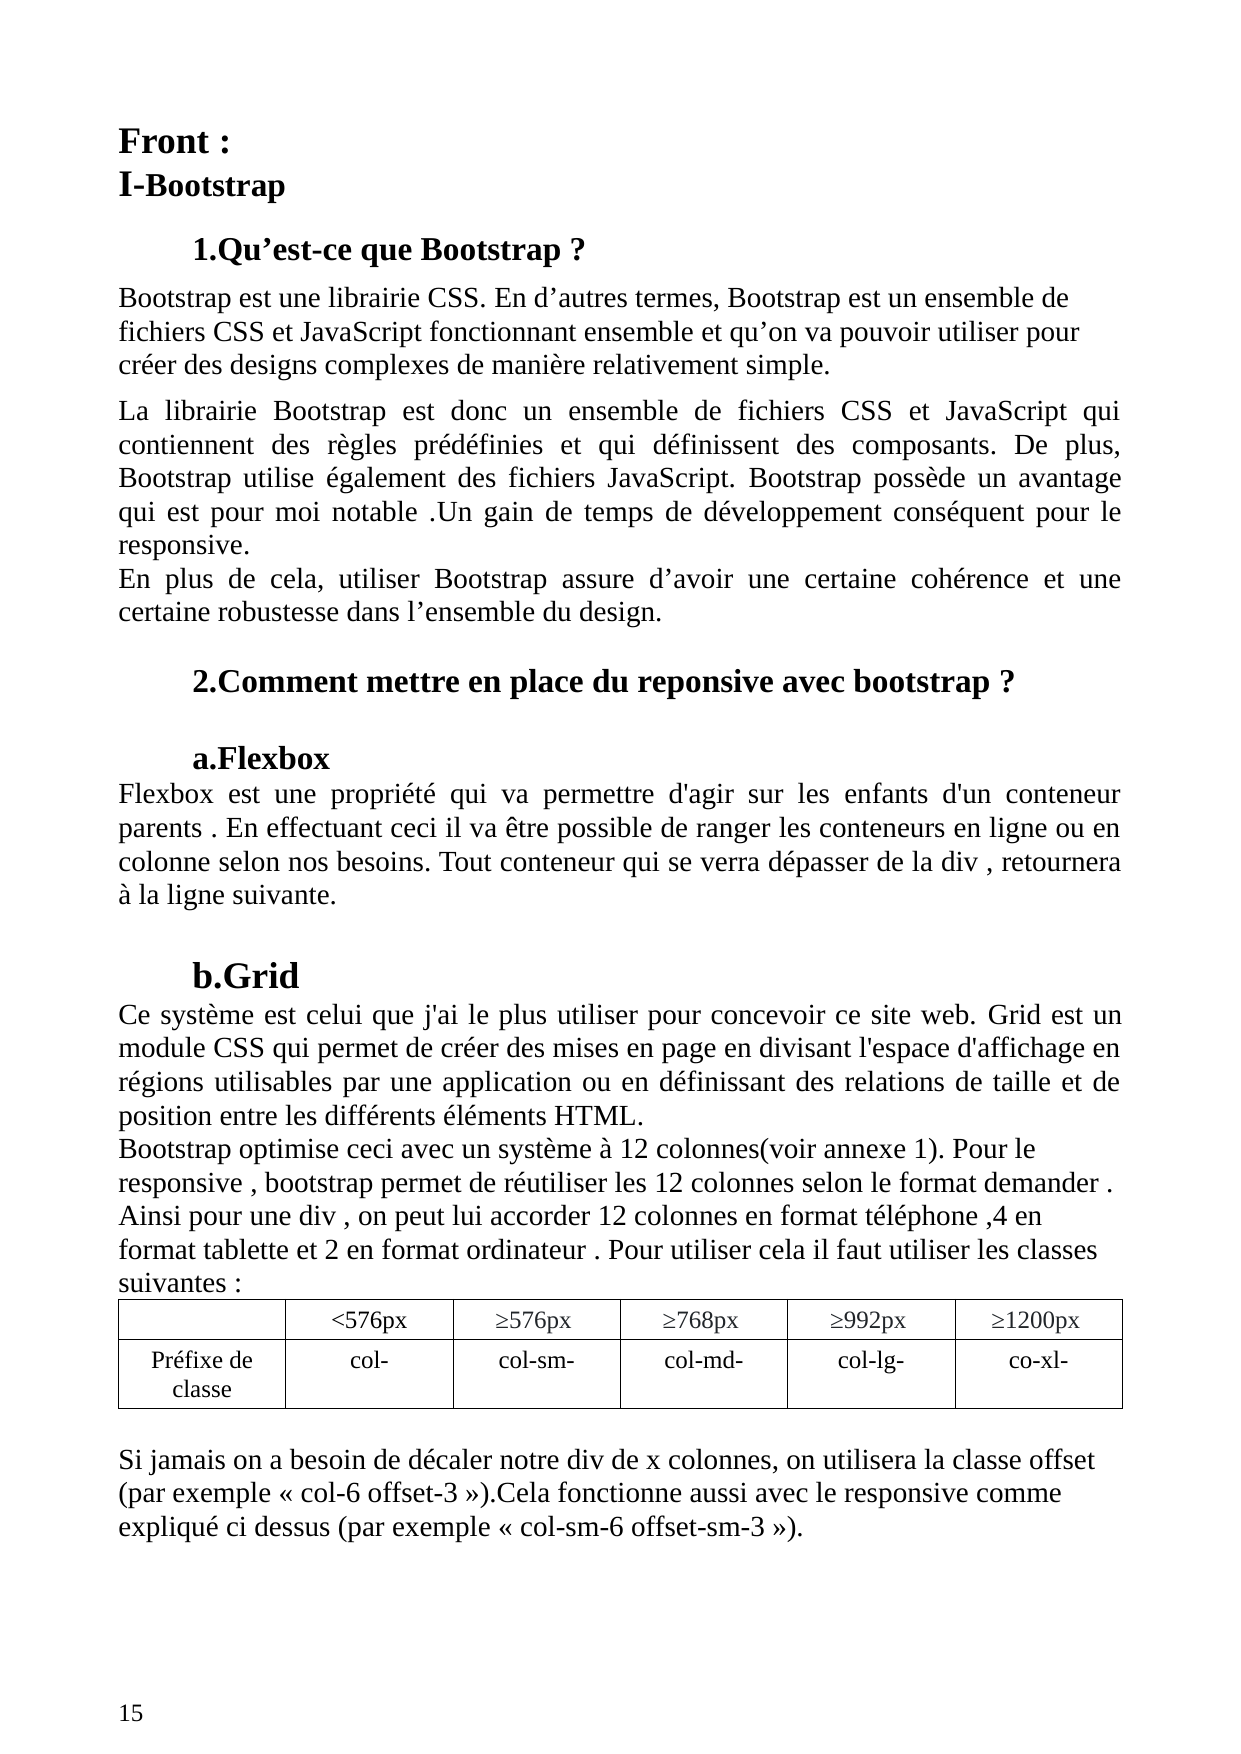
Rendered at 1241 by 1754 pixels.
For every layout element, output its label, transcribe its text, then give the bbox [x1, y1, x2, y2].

table_cell col-sm- [454, 1340, 620, 1408]
table_cell col-lg- [788, 1340, 955, 1408]
table_header [119, 1300, 285, 1339]
table_cell col-md- [621, 1340, 787, 1408]
table_header ≥768px [621, 1300, 787, 1339]
table_cell co-xl- [956, 1340, 1122, 1408]
text Si jamais on a besoin de décaler notre div de x colonnes, on utilisera la classe offset (par exemple « col-6 offset-3 »).Cela fonctionne aussi avec le responsive comme expliqué ci dessus (par exemple « col-sm-6 offset-sm-3 »). [118, 1442, 1122, 1543]
text b.Grid [118, 954, 1122, 997]
table_header ≥992px [788, 1300, 955, 1339]
table_header ≥1200px [956, 1300, 1122, 1339]
text Front : [118, 118, 1122, 161]
text a.Flexbox [118, 738, 1122, 777]
text 2.Comment mettre en place du reponsive avec bootstrap ? [118, 662, 1122, 700]
text I-Bootstrap [118, 161, 1122, 204]
text Ce système est celui que j'ai le plus utiliser pour concevoir ce site web. Grid est un module CSS qui permet de créer des mises en page en divisant l'espace d'affichage en régions utilisables par une application ou en définissant des relations de taille et de position entre les différents éléments HTML. [118, 997, 1122, 1131]
text Bootstrap optimise ceci avec un système à 12 colonnes(voir annexe 1). Pour le responsive , bootstrap permet de réutiliser les 12 colonnes selon le format demander . Ainsi pour une div , on peut lui accorder 12 colonnes en format téléphone ,4 en format tablette et 2 en format ordinateur . Pour utiliser cela il faut utiliser les classes suivantes : [118, 1131, 1122, 1299]
text En plus de cela, utiliser Bootstrap assure d’avoir une certaine cohérence et une certaine robustesse dans l’ensemble du design. [118, 561, 1122, 628]
text Flexbox est une propriété qui va permettre d'agir sur les enfants d'un conteneur parents . En effectuant ceci il va être possible de ranger les conteneurs en ligne ou en colonne selon nos besoins. Tout conteneur qui se verra dépasser de la div , retournera à la ligne suivante. [118, 777, 1122, 911]
table_cell col- [286, 1340, 453, 1408]
text Bootstrap est une librairie CSS. En d’autres termes, Bootstrap est un ensemble de fichiers CSS et JavaScript fonctionnant ensemble et qu’on va pouvoir utiliser pour créer des designs complexes de manière relativement simple. [118, 280, 1122, 381]
subtitle 1.Qu’est-ce que Bootstrap ? [118, 229, 1122, 268]
table_cell Préfixe de classe [119, 1340, 285, 1408]
table_header <576px [286, 1300, 453, 1339]
table_header ≥576px [454, 1300, 620, 1339]
text La librairie Bootstrap est donc un ensemble de fichiers CSS et JavaScript qui contiennent des règles prédéfinies et qui définissent des composants. De plus, Bootstrap utilise également des fichiers JavaScript. Bootstrap possède un avantage qui est pour moi notable .Un gain de temps de développement conséquent pour le responsive. [118, 393, 1122, 561]
